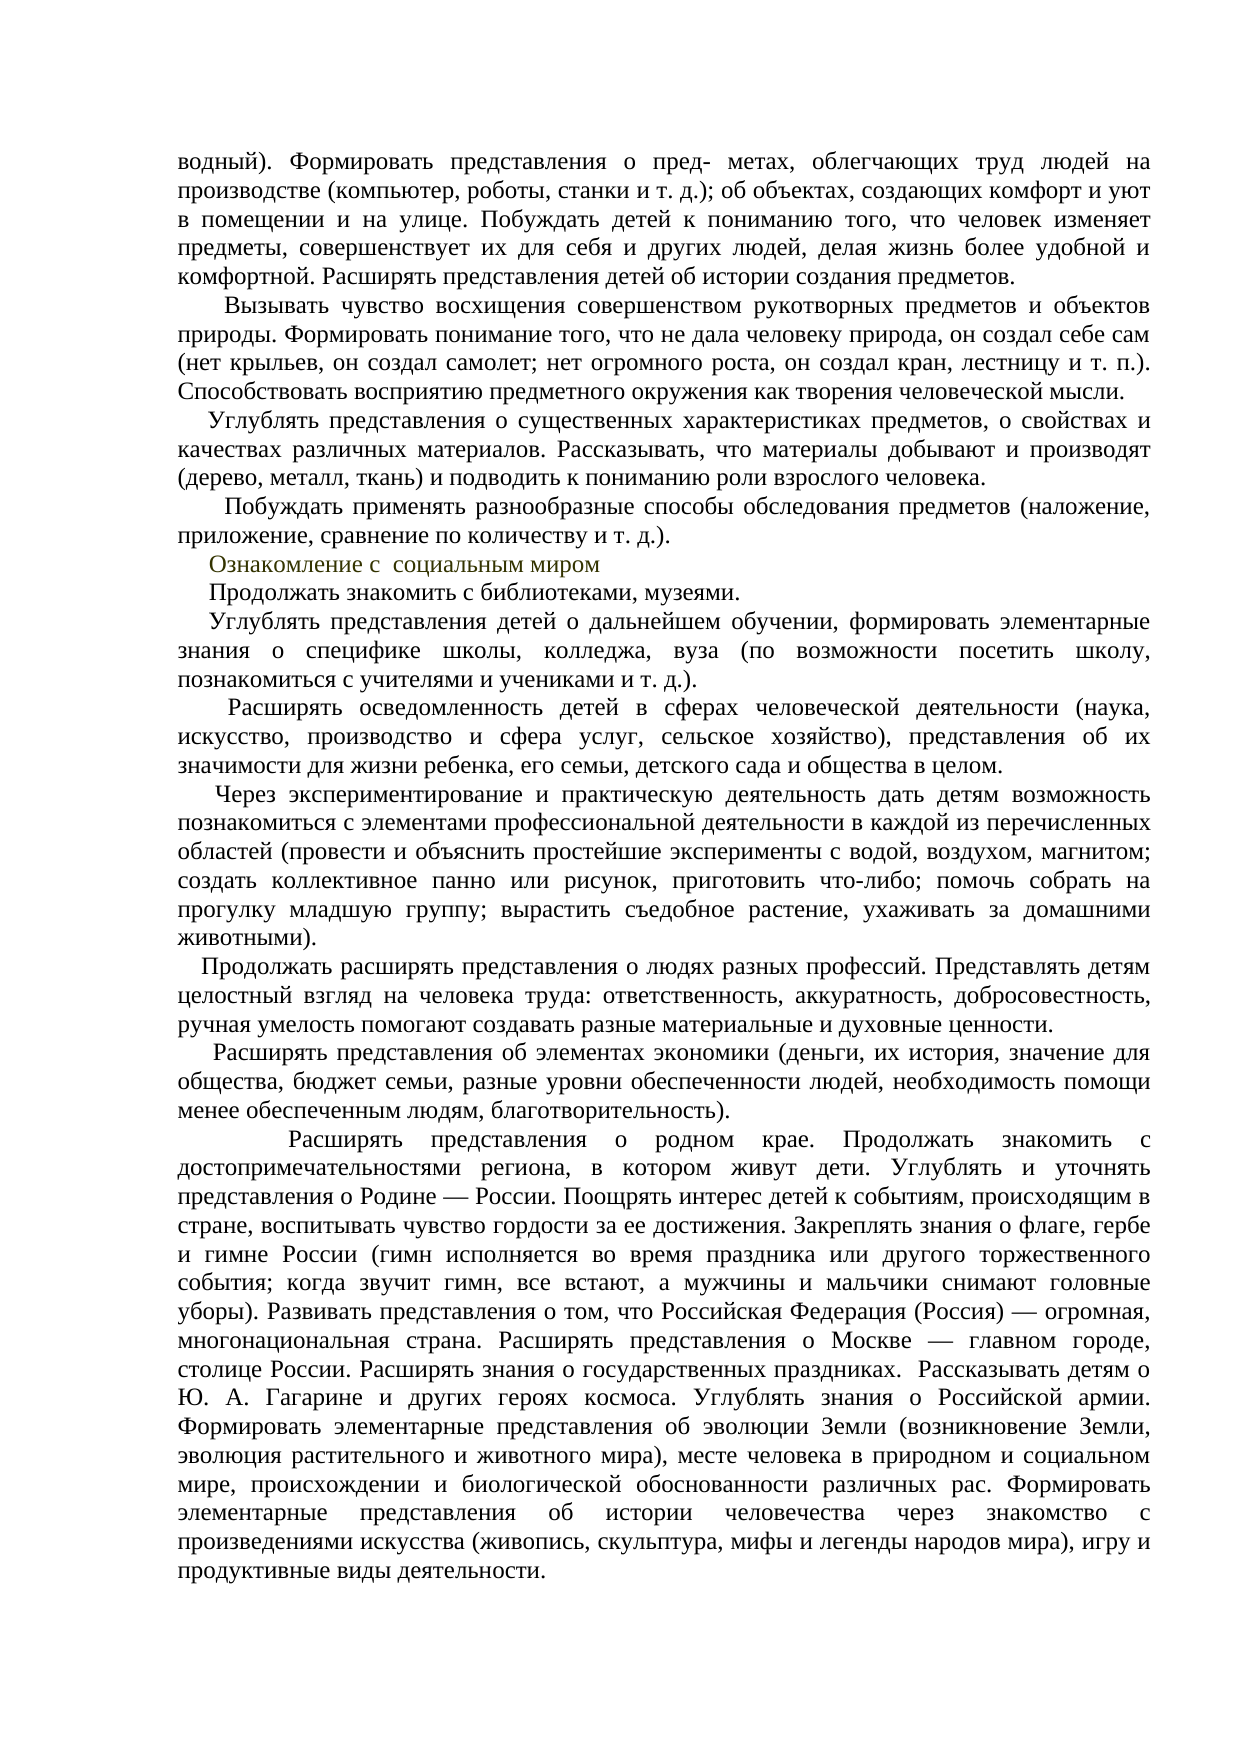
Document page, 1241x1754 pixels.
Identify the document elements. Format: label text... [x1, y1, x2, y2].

text Продолжать знакомить с библиотеками, музеями. [177, 577, 1152, 606]
text Ознакомление с социальным миром [177, 549, 1152, 577]
text Расширять представления о родном крае. Продолжать знакомить с достопримечательностями региона, в котором живут дети. Углублять и уточнять представления о Родине — России. Поощрять интерес детей к событиям, происходящим в стране, воспитывать чувство гордости за ее достижения. Закреплять знания о флаге, гербе и гимне России (гимн исполняется во время праздника или другого торжественного события; когда звучит гимн, все встают, а мужчины и мальчики снимают головные уборы). Развивать представления о том, что Российская Федерация (Россия) — огромная, многонациональная страна. Расширять представления о Москве — главном городе, столице России. Расширять знания о государственных праздниках. Рассказывать детям о Ю. А. Гагарине и других героях космоса. Углублять знания о Российской армии. Формировать элементарные представления об эволюции Земли (возникновение Земли, эволюция растительного и животного мира), месте человека в природном и социальном мире, происхождении и биологической обоснованности различных рас. Формировать элементарные представления об истории человечества через знакомство с произведениями искусства (живопись, скульптура, мифы и легенды народов мира), игру и продуктивные виды деятельности. [177, 1124, 1152, 1584]
text Расширять осведомленность детей в сферах человеческой деятельности (наука, искусство, производство и сфера услуг, сельское хозяйство), представления об их значимости для жизни ребенка, его семьи, детского сада и общества в целом. [177, 692, 1152, 779]
text Через экспериментирование и практическую деятельность дать детям возможность познакомиться с элементами профессиональной деятельности в каждой из перечисленных областей (провести и объяснить простейшие эксперименты с водой, воздухом, магнитом; создать коллективное панно или рисунок, приготовить что-либо; помочь собрать на прогулку младшую группу; вырастить съедобное растение, ухаживать за домашними животными). [177, 779, 1152, 951]
text Углублять представления о существенных характеристиках предметов, о свойствах и качествах различных материалов. Рассказывать, что материалы добывают и производят (дерево, металл, ткань) и подводить к пониманию роли взрослого человека. [177, 405, 1152, 491]
text Вызывать чувство восхищения совершенством рукотворных предметов и объектов природы. Формировать понимание того, что не дала человеку природа, он создал себе сам (нет крыльев, он создал самолет; нет огромного роста, он создал кран, лестницу и т. п.). Способствовать восприятию предметного окружения как творения человеческой мысли. [177, 290, 1152, 405]
text Побуждать применять разнообразные способы обследования предметов (наложение, приложение, сравнение по количеству и т. д.). [177, 491, 1152, 549]
text Продолжать расширять представления о людях разных профессий. Представлять детям целостный взгляд на человека труда: ответственность, аккуратность, добросовестность, ручная умелость помогают создавать разные материальные и духовные ценности. [177, 951, 1152, 1037]
text Расширять представления об элементах экономики (деньги, их история, значение для общества, бюджет семьи, разные уровни обеспеченности людей, необходимость помощи менее обеспеченным людям, благотворительность). [177, 1037, 1152, 1124]
text Углублять представления детей о дальнейшем обучении, формировать элементарные знания о специфике школы, колледжа, вуза (по возможности посетить школу, познакомиться с учителями и учениками и т. д.). [177, 606, 1152, 692]
text водный). Формировать представления о пред- метах, облегчающих труд людей на производстве (компьютер, роботы, станки и т. д.); об объектах, создающих комфорт и уют в помещении и на улице. Побуждать детей к пониманию того, что человек изменяет предметы, совершенствует их для себя и других людей, делая жизнь более удобной и комфортной. Расширять представления детей об истории создания предметов. [177, 146, 1152, 290]
